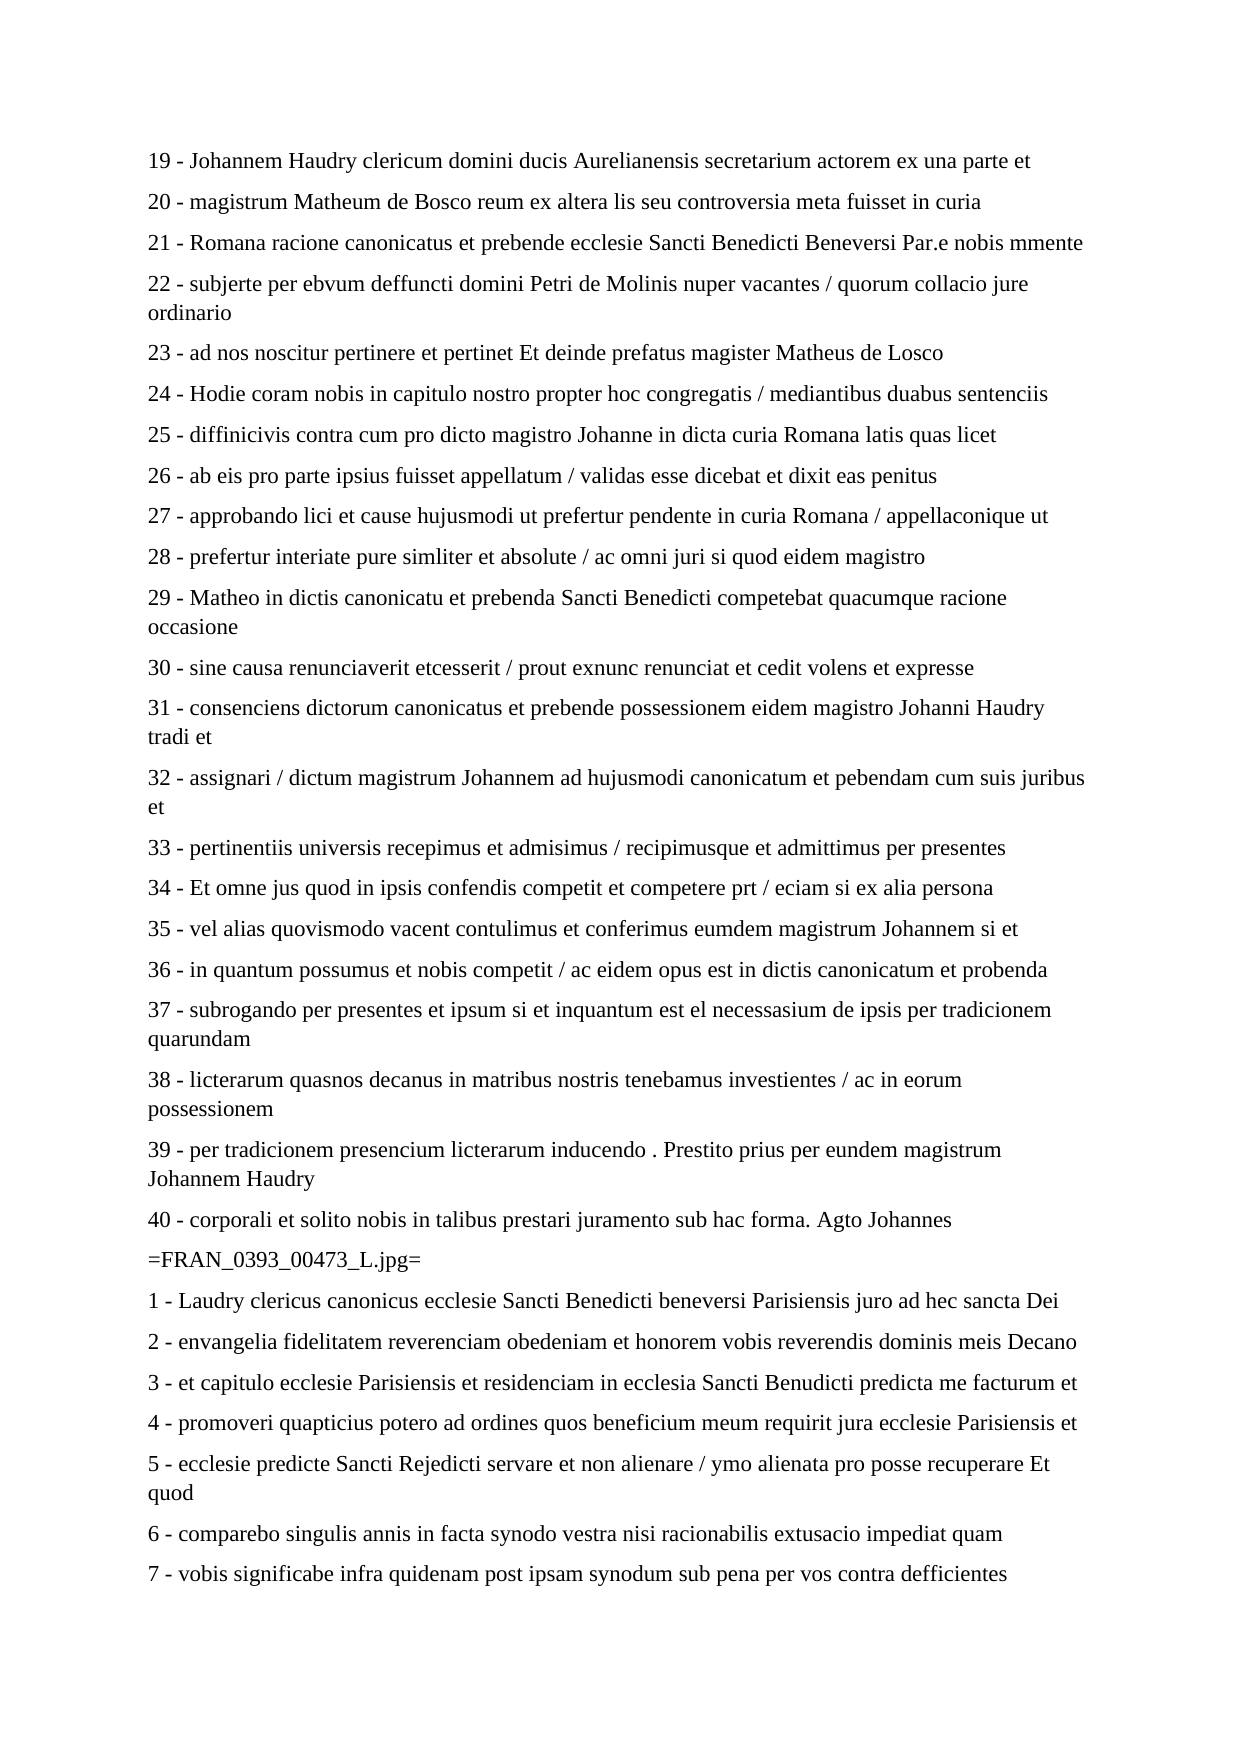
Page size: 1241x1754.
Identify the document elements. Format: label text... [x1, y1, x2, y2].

text 24 - Hodie coram nobis in capitulo nostro propter hoc congregatis / mediantibus duabus sentenciis [148, 380, 1093, 407]
text 23 - ad nos noscitur pertinere et pertinet Et deinde prefatus magister Matheus de Losco [148, 339, 1093, 366]
text 31 - consenciens dictorum canonicatus et prebende possessionem eidem magistro Johanni Haudry tradi et [148, 694, 1093, 749]
text 7 - vobis significabe infra quidenam post ipsam synodum sub pena per vos contra defficientes [148, 1560, 1093, 1587]
text 22 - subjerte per ebvum deffuncti domini Petri de Molinis nuper vacantes / quorum collacio jure ordinario [148, 270, 1093, 325]
text 1 - Laudry clericus canonicus ecclesie Sancti Benedicti beneversi Parisiensis juro ad hec sancta Dei [148, 1287, 1093, 1313]
text 37 - subrogando per presentes et ipsum si et inquantum est el necessasium de ipsis per tradicionem quarundam [148, 997, 1093, 1052]
text 38 - licterarum quasnos decanus in matribus nostris tenebamus investientes / ac in eorum possessionem [148, 1066, 1093, 1122]
text 40 - corporali et solito nobis in talibus prestari juramento sub hac forma. Agto Johannes [148, 1206, 1093, 1232]
text 2 - envangelia fidelitatem reverenciam obedeniam et honorem vobis reverendis dominis meis Decano [148, 1328, 1093, 1354]
text 29 - Matheo in dictis canonicatu et prebenda Sancti Benedicti competebat quacumque racione occasione [148, 584, 1093, 639]
text 36 - in quantum possumus et nobis competit / ac eidem opus est in dictis canonicatum et probenda [148, 956, 1093, 982]
text 34 - Et omne jus quod in ipsis confendis competit et competere prt / eciam si ex alia persona [148, 874, 1093, 901]
text 25 - diffinicivis contra cum pro dicto magistro Johanne in dicta curia Romana latis quas licet [148, 421, 1093, 447]
text 33 - pertinentiis universis recepimus et admisimus / recipimusque et admittimus per presentes [148, 834, 1093, 860]
text 6 - comparebo singulis annis in facta synodo vestra nisi racionabilis extusacio impediat quam [148, 1520, 1093, 1546]
text 30 - sine causa renunciaverit etcesserit / prout exnunc renunciat et cedit volens et expresse [148, 653, 1093, 680]
text 27 - approbando lici et cause hujusmodi ut prefertur pendente in curia Romana / appellaconique ut [148, 502, 1093, 529]
text 5 - ecclesie predicte Sancti Rejedicti servare et non alienare / ymo alienata pro posse recuperare Et quod [148, 1450, 1093, 1505]
text 19 - Johannem Haudry clericum domini ducis Aurelianensis secretarium actorem ex una parte et [148, 148, 1093, 174]
text 26 - ab eis pro parte ipsius fuisset appellatum / validas esse dicebat et dixit eas penitus [148, 462, 1093, 488]
text 35 - vel alias quovismodo vacent contulimus et conferimus eumdem magistrum Johannem si et [148, 915, 1093, 941]
text 4 - promoveri quapticius potero ad ordines quos beneficium meum requirit jura ecclesie Parisiensis et [148, 1409, 1093, 1436]
text 28 - prefertur interiate pure simliter et absolute / ac omni juri si quod eidem magistro [148, 543, 1093, 569]
text 20 - magistrum Matheum de Bosco reum ex altera lis seu controversia meta fuisset in curia [148, 188, 1093, 215]
text =FRAN_0393_00473_L.jpg= [148, 1246, 1093, 1273]
text 21 - Romana racione canonicatus et prebende ecclesie Sancti Benedicti Beneversi Par.e nobis mmente [148, 229, 1093, 255]
text 32 - assignari / dictum magistrum Johannem ad hujusmodi canonicatum et pebendam cum suis juribus et [148, 764, 1093, 819]
text 39 - per tradicionem presencium licterarum inducendo . Prestito prius per eundem magistrum Johannem Haudry [148, 1136, 1093, 1191]
text 3 - et capitulo ecclesie Parisiensis et residenciam in ecclesia Sancti Benudicti predicta me facturum et [148, 1368, 1093, 1395]
